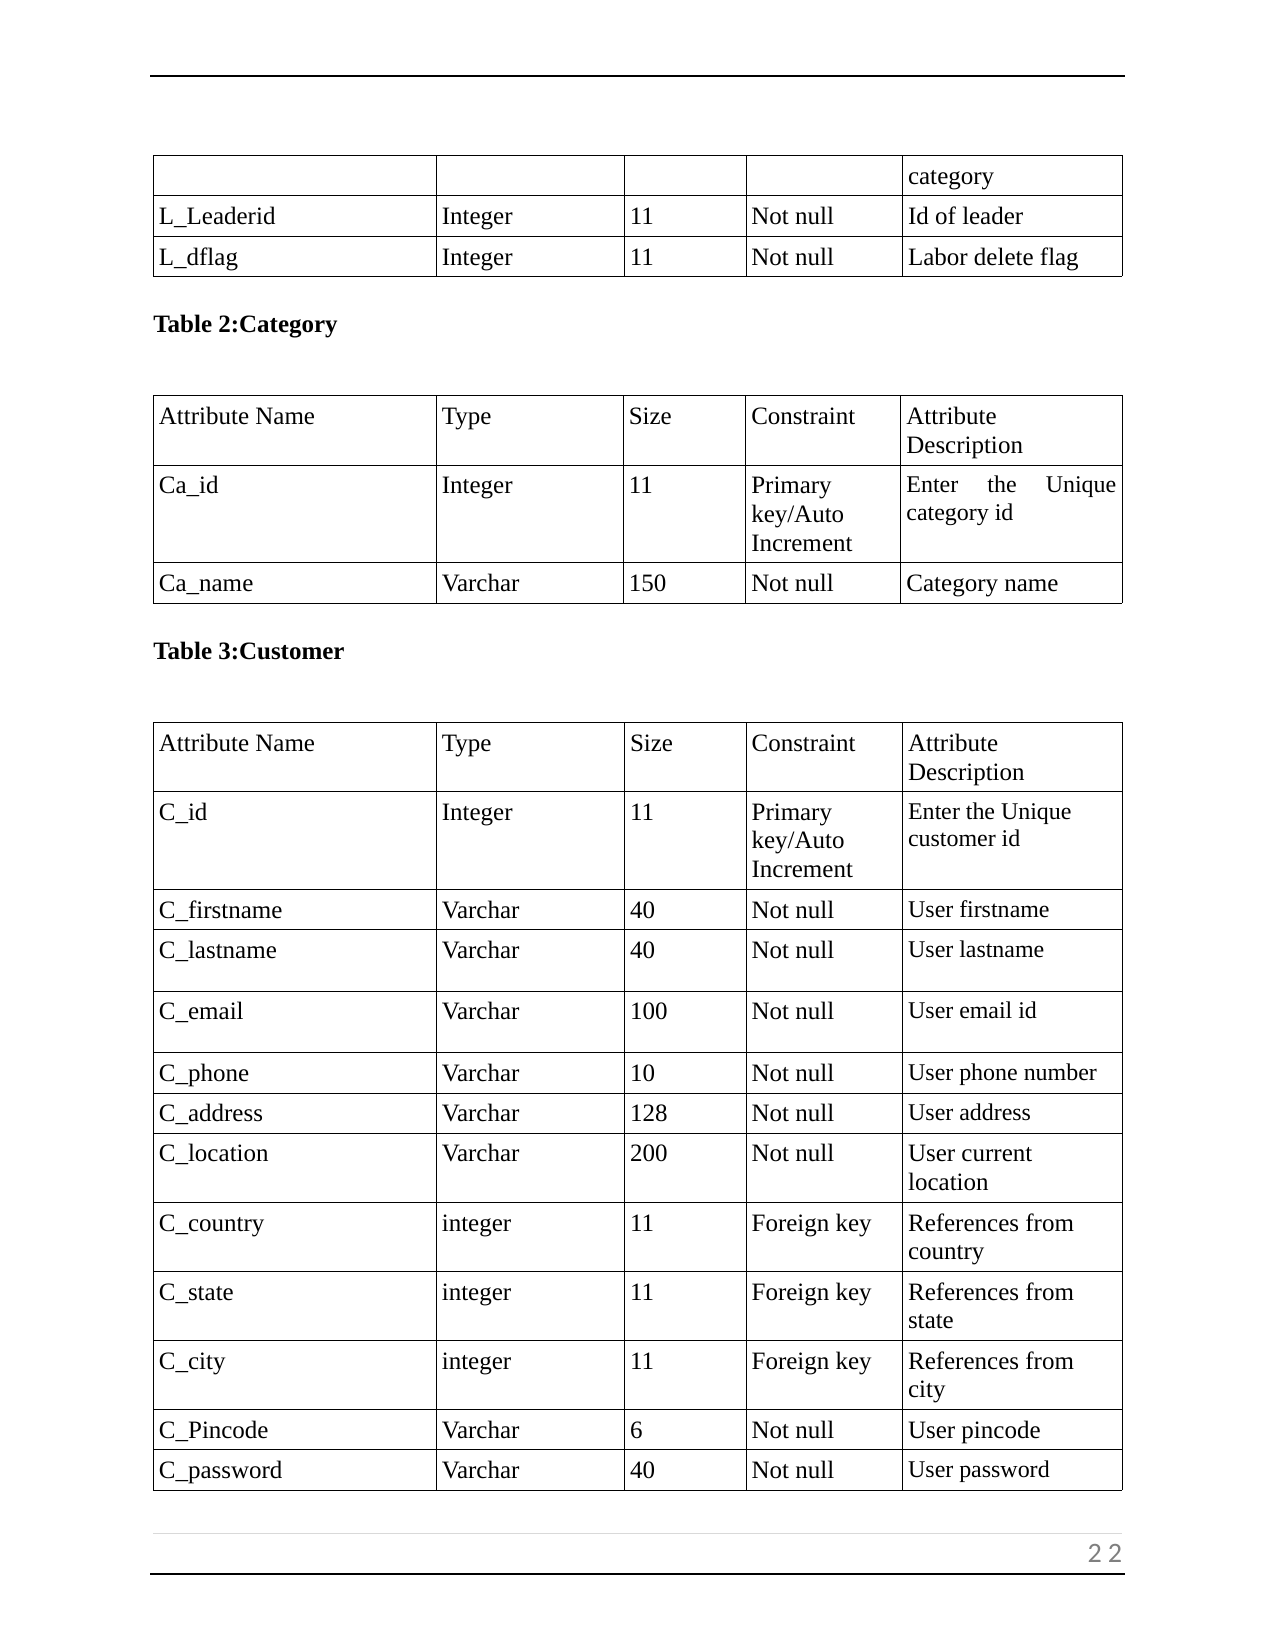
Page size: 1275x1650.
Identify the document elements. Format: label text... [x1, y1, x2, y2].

table_cell 100 [625, 992, 746, 1052]
table_cell Ca_id [154, 466, 436, 562]
table_cell 11 [625, 196, 746, 236]
table_cell Not null [747, 890, 902, 929]
table_cell C_country [154, 1203, 436, 1271]
table_cell Foreign key [747, 1341, 902, 1409]
table_cell Varchar [437, 1410, 624, 1449]
table_cell Not null [747, 1450, 902, 1489]
table_cell User phone number [903, 1053, 1122, 1092]
table_cell C_password [154, 1450, 436, 1489]
table_cell [437, 156, 624, 195]
table_header Attribute Description [901, 396, 1122, 464]
table_cell C_city [154, 1341, 436, 1409]
table_cell Not null [747, 1410, 902, 1449]
table_cell References from city [903, 1341, 1122, 1409]
table_cell C_id [154, 792, 436, 889]
table_cell C_Pincode [154, 1410, 436, 1449]
table_cell Primary key/Auto Increment [747, 792, 902, 889]
table_cell Not null [747, 1094, 902, 1133]
table_cell Integer [437, 196, 624, 236]
table_cell Varchar [437, 890, 624, 929]
table_cell Enter the Unique category id [901, 466, 1122, 562]
table_cell Varchar [437, 1134, 624, 1202]
table_header Attribute Name [154, 396, 436, 464]
table_cell 40 [625, 890, 746, 929]
table_cell 150 [624, 563, 745, 603]
table_cell 200 [625, 1134, 746, 1202]
table_cell 11 [625, 1203, 746, 1271]
table_cell Integer [437, 237, 624, 276]
table_cell 6 [625, 1410, 746, 1449]
table_header Constraint [747, 723, 902, 791]
table_cell Foreign key [747, 1203, 902, 1271]
table_cell Varchar [437, 992, 624, 1052]
table_cell C_email [154, 992, 436, 1052]
table_header Size [624, 396, 745, 464]
table_cell [747, 156, 902, 195]
table_cell User pincode [903, 1410, 1122, 1449]
table_cell Integer [437, 466, 623, 562]
table_cell References from state [903, 1272, 1122, 1340]
table_cell category [903, 156, 1122, 195]
table_cell Not null [747, 1053, 902, 1092]
table_cell 11 [625, 237, 746, 276]
table_cell integer [437, 1203, 624, 1271]
table_cell Not null [747, 237, 902, 276]
table_cell User firstname [903, 890, 1122, 929]
table_cell 11 [624, 466, 745, 562]
table_cell Not null [747, 1134, 902, 1202]
table_cell User password [903, 1450, 1122, 1489]
table_header Attribute Description [903, 723, 1122, 791]
table_cell Id of leader [903, 196, 1122, 236]
table_cell integer [437, 1272, 624, 1340]
table_cell 11 [625, 1341, 746, 1409]
table_cell Enter the Unique customer id [903, 792, 1122, 889]
table_cell 10 [625, 1053, 746, 1092]
table_cell User current location [903, 1134, 1122, 1202]
table_cell Varchar [437, 930, 624, 991]
table_header Constraint [746, 396, 900, 464]
table_cell 40 [625, 930, 746, 991]
table_cell Ca_name [154, 563, 436, 603]
table_cell References from country [903, 1203, 1122, 1271]
table_cell C_firstname [154, 890, 436, 929]
table_cell C_state [154, 1272, 436, 1340]
text Table 3:Customer [153, 636, 1122, 664]
table_header Attribute Name [154, 723, 436, 791]
table_cell [625, 156, 746, 195]
table_header Type [437, 396, 623, 464]
table_cell 11 [625, 1272, 746, 1340]
table_cell L_dflag [154, 237, 436, 276]
table_cell Not null [747, 930, 902, 991]
table_cell Varchar [437, 1450, 624, 1489]
table_cell C_phone [154, 1053, 436, 1092]
table_cell Integer [437, 792, 624, 889]
table_cell Varchar [437, 1094, 624, 1133]
table_cell Labor delete flag [903, 237, 1122, 276]
table_cell Not null [746, 563, 900, 603]
table_cell Varchar [437, 563, 623, 603]
table_cell integer [437, 1341, 624, 1409]
table_cell Category name [901, 563, 1122, 603]
table_cell User address [903, 1094, 1122, 1133]
table_cell C_location [154, 1134, 436, 1202]
table_cell 40 [625, 1450, 746, 1489]
table_cell L_Leaderid [154, 196, 436, 236]
table_cell Foreign key [747, 1272, 902, 1340]
table_cell User email id [903, 992, 1122, 1052]
table_header Size [625, 723, 746, 791]
table_cell C_lastname [154, 930, 436, 991]
text Table 2:Category [153, 309, 1122, 338]
table_header Type [437, 723, 624, 791]
table_cell 11 [625, 792, 746, 889]
table_cell [154, 156, 436, 195]
table_cell 128 [625, 1094, 746, 1133]
table_cell Not null [747, 992, 902, 1052]
table_cell Primary key/Auto Increment [746, 466, 900, 562]
table_cell C_address [154, 1094, 436, 1133]
table_cell User lastname [903, 930, 1122, 991]
table_cell Not null [747, 196, 902, 236]
table_cell Varchar [437, 1053, 624, 1092]
